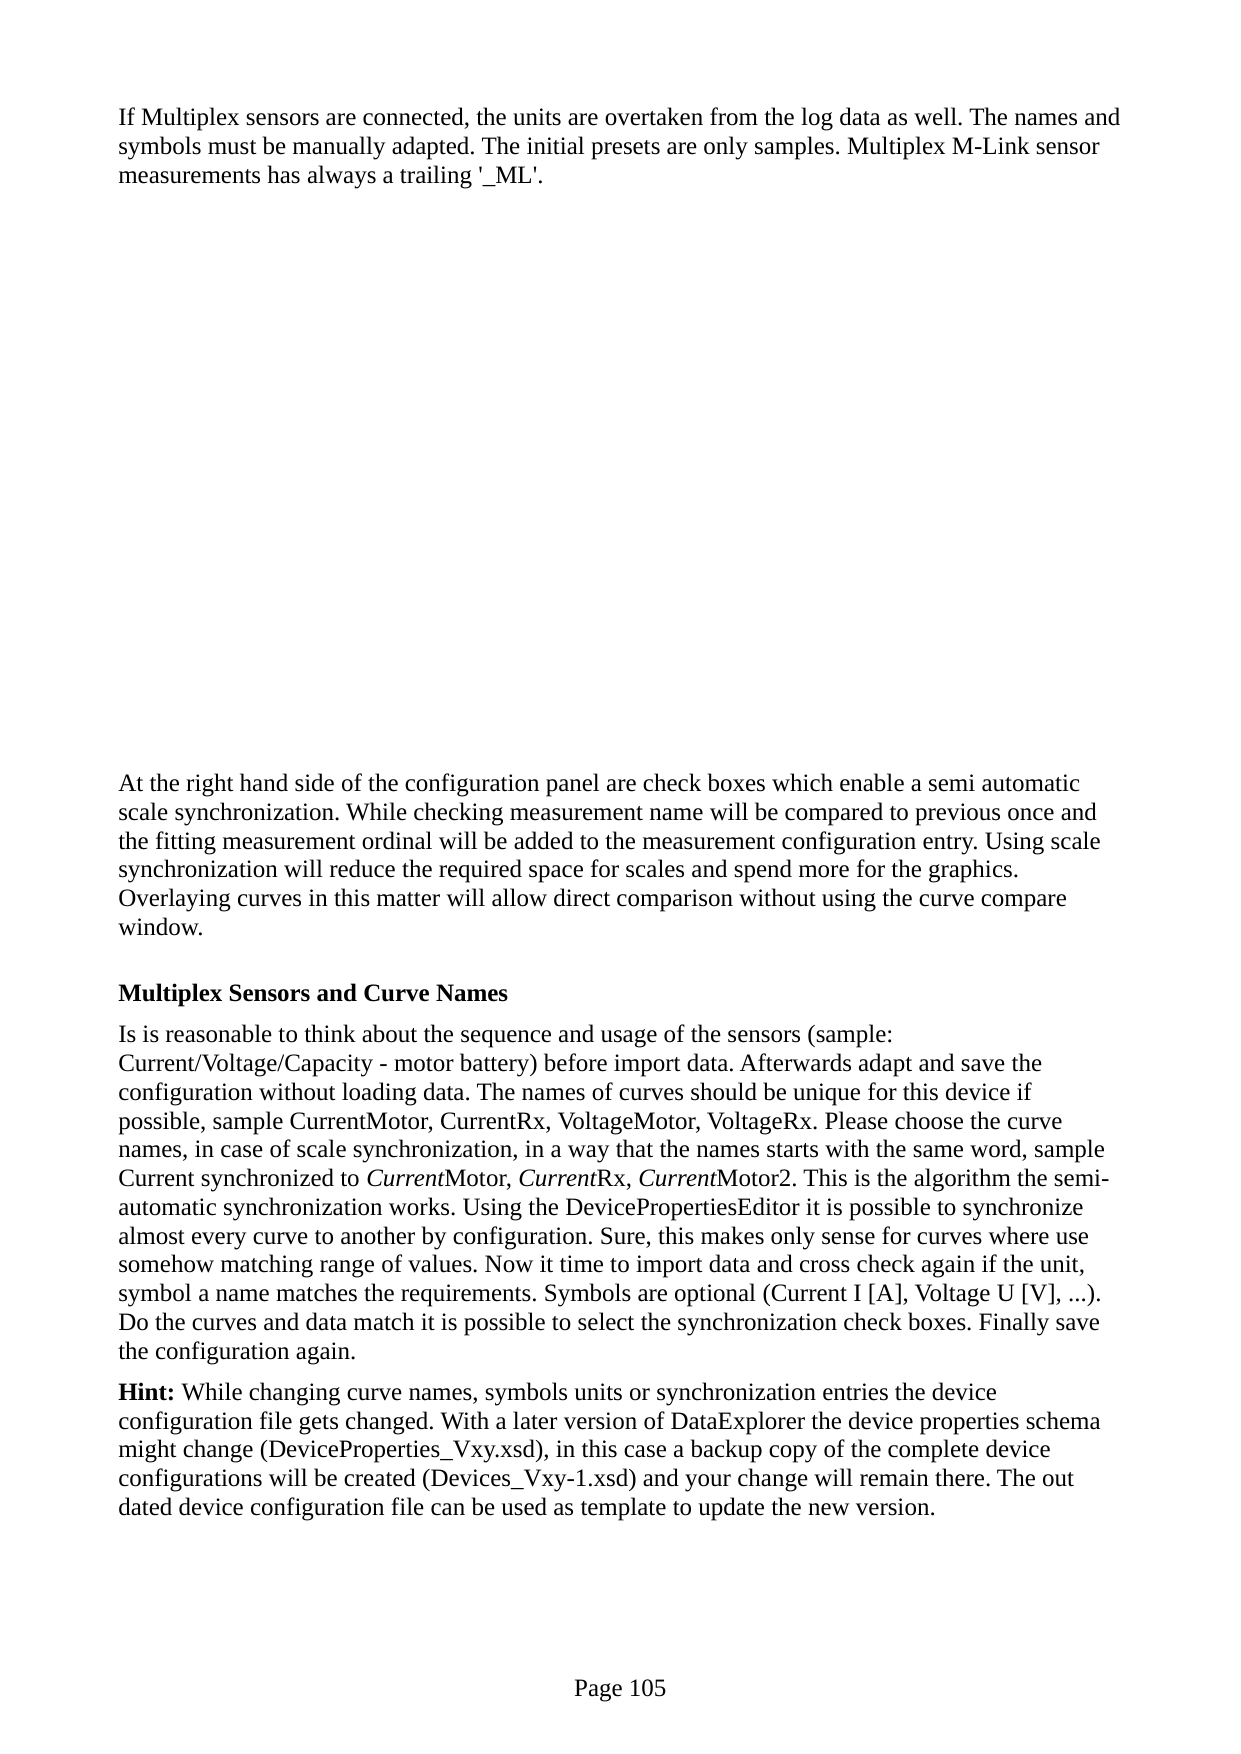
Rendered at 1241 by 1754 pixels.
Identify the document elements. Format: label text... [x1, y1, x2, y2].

text Hint: While changing curve names, symbols units or synchronization entries the device configuration file gets changed. With a later version of DataExplorer the device properties schema might change (DeviceProperties_Vxy.xsd), in this case a backup copy of the complete device configurations will be created (Devices_Vxy-1.xsd) and your change will remain there. The out dated device configuration file can be used as template to update the new version. [118, 1377, 1122, 1521]
subtitle Multiplex Sensors and Curve Names [118, 978, 1122, 1007]
text If Multiplex sensors are connected, the units are overtaken from the log data as well. The names and symbols must be manually adapted. The initial presets are only samples. Multiplex M-Link sensor measurements has always a trailing '_ML'. [118, 102, 1122, 188]
text At the right hand side of the configuration panel are check boxes which enable a semi automatic scale synchronization. While checking measurement name will be compared to previous once and the fitting measurement ordinal will be added to the measurement configuration entry. Using scale synchronization will reduce the required space for scales and spend more for the graphics. Overlaying curves in this matter will allow direct comparison without using the curve compare window. [118, 768, 1122, 941]
text Is is reasonable to think about the sequence and usage of the sensors (sample: Current/Voltage/Capacity - motor battery) before import data. Afterwards adapt and save the configuration without loading data. The names of curves should be unique for this device if possible, sample CurrentMotor, CurrentRx, VoltageMotor, VoltageRx. Please choose the curve names, in case of scale synchronization, in a way that the names starts with the same word, sample Current synchronized to CurrentMotor, CurrentRx, CurrentMotor2. This is the algorithm the semi-automatic synchronization works. Using the DevicePropertiesEditor it is possible to synchronize almost every curve to another by configuration. Sure, this makes only sense for curves where use somehow matching range of values. Now it time to import data and cross check again if the unit, symbol a name matches the requirements. Symbols are optional (Current I [A], Voltage U [V], ...). Do the curves and data match it is possible to select the synchronization check boxes. Finally save the configuration again. [118, 1019, 1122, 1364]
